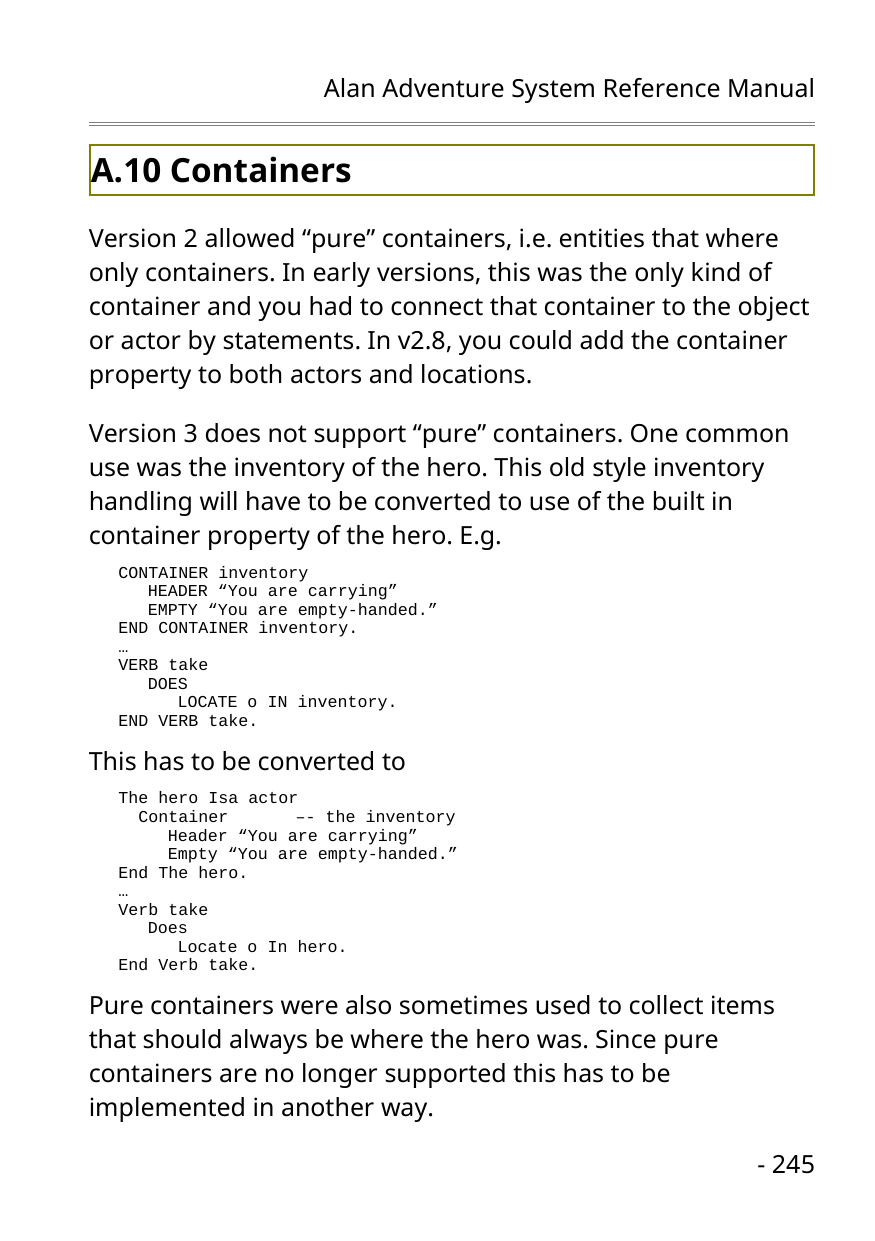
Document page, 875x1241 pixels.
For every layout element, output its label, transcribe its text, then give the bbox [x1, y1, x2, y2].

text … [118, 639, 815, 657]
text CONTAINER inventory HEADER “You are carrying” EMPTY “You are empty-handed.” END CONTAINER inventory. [118, 564, 815, 639]
text Version 2 allowed “pure” containers, i.e. entities that where only containers. In early versions, this was the only kind of container and you had to connect that container to the object or actor by statements. In v2.8, you could add the container property to both actors and locations. [88, 221, 815, 391]
text Version 3 does not support “pure” containers. One common use was the inventory of the hero. This old style inventory handling will have to be converted to use of the built in container property of the hero. E.g. [88, 416, 815, 552]
text Verb take Does Locate o In hero. End Verb take. [118, 902, 815, 976]
text VERB take DOES LOCATE o IN inventory. END VERB take. [118, 657, 815, 731]
text The hero Isa actor Container –- the inventory Header “You are carrying” Empty “You are empty-handed.” End The hero. … [118, 790, 815, 902]
text This has to be converted to [88, 744, 815, 778]
text Pure containers were also sometimes used to collect items that should always be where the hero was. Since pure containers are no longer supported this has to be implemented in another way. [88, 988, 815, 1124]
subtitle Containers [91, 146, 813, 194]
